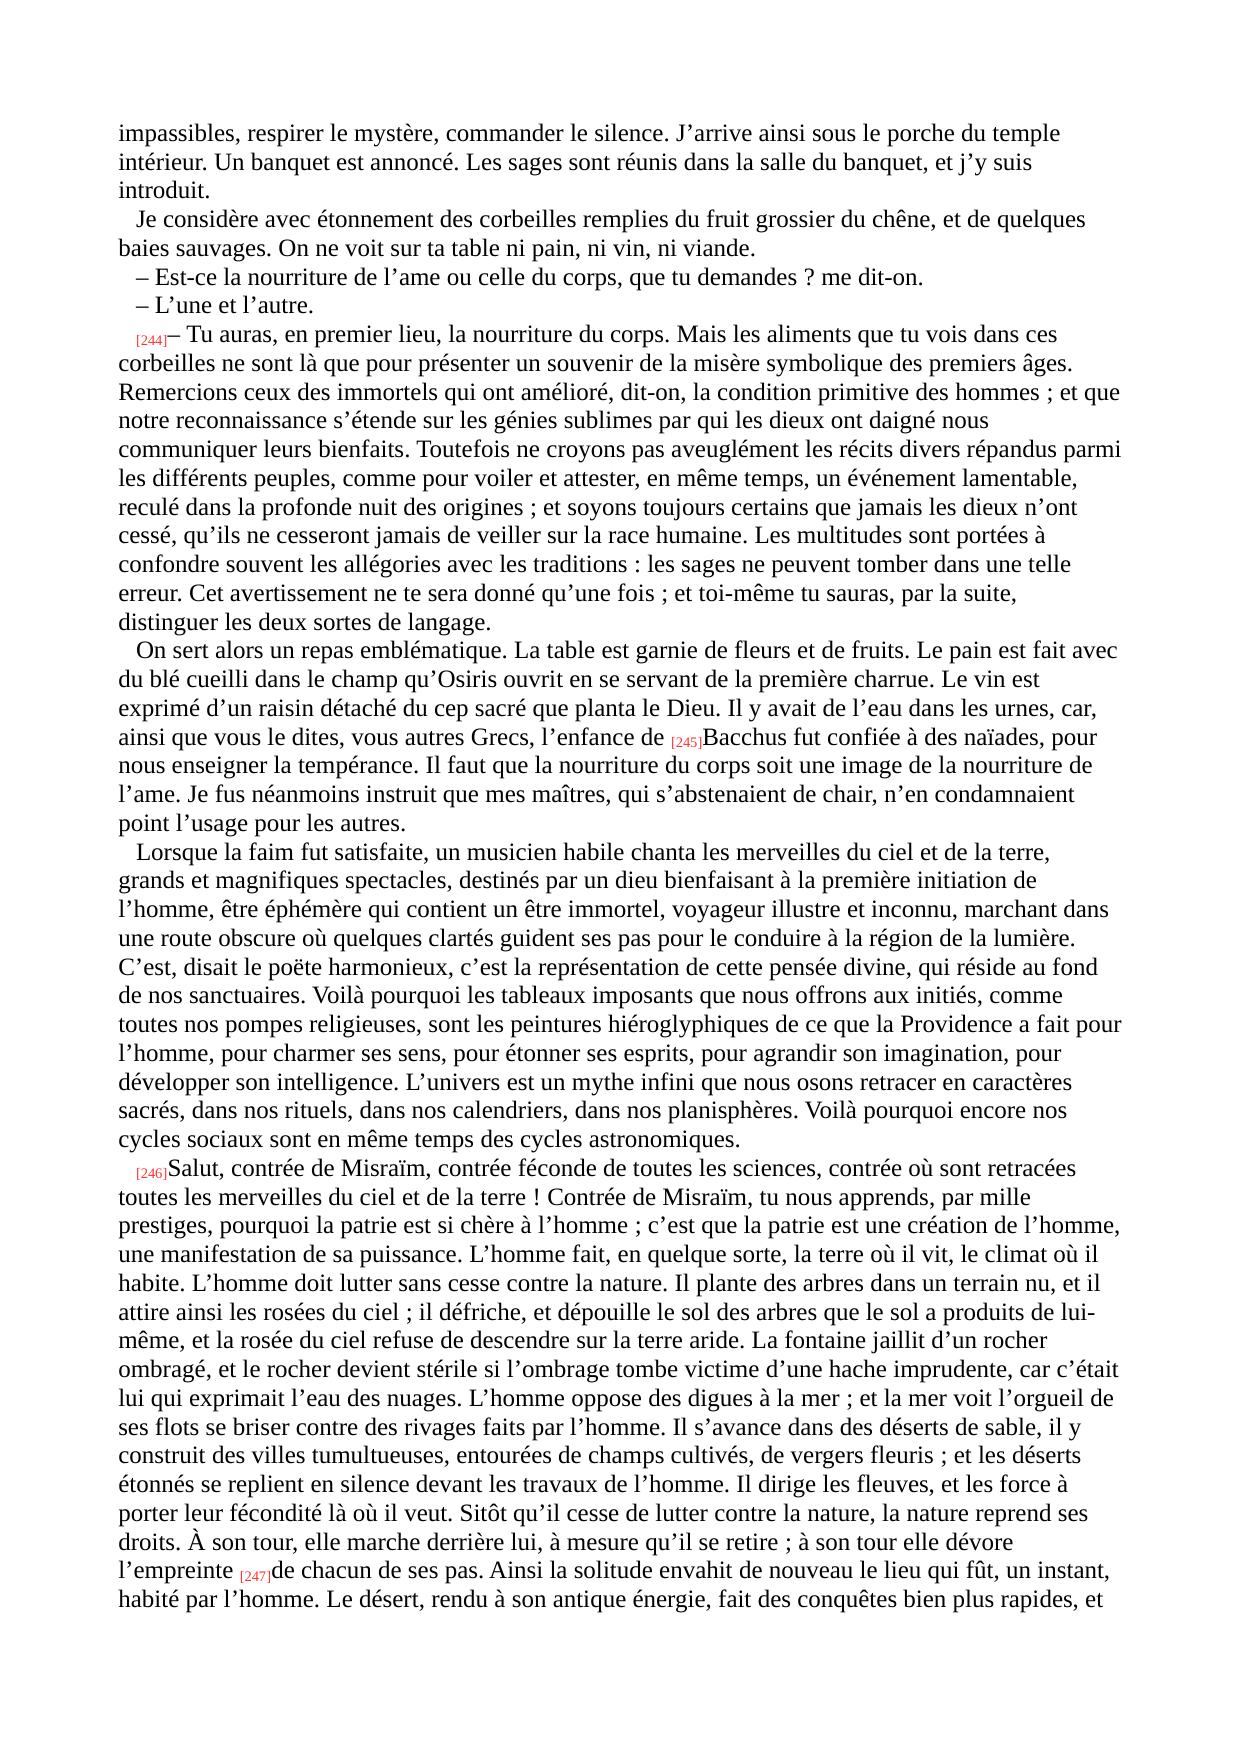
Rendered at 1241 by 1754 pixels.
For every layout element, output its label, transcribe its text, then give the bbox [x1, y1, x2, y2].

text impassibles, respirer le mystère, commander le silence. J’arrive ainsi sous le porche du temple intérieur. Un banquet est annoncé. Les sages sont réunis dans la salle du banquet, et j’y suis introduit. [118, 118, 1122, 204]
text On sert alors un repas emblématique. La table est garnie de fleurs et de fruits. Le pain est fait avec du blé cueilli dans le champ qu’Osiris ouvrit en se servant de la première charrue. Le vin est exprimé d’un raisin détaché du cep sacré que planta le Dieu. Il y avait de l’eau dans les urnes, car, ainsi que vous le dites, vous autres Grecs, l’enfance de [245]Bacchus fut confiée à des naïades, pour nous enseigner la tempérance. Il faut que la nourriture du corps soit une image de la nourriture de l’ame. Je fus néanmoins instruit que mes maîtres, qui s’abstenaient de chair, n’en condamnaient point l’usage pour les autres. [118, 636, 1122, 837]
text [246]Salut, contrée de Misraïm, contrée féconde de toutes les sciences, contrée où sont retracées toutes les merveilles du ciel et de la terre ! Contrée de Misraïm, tu nous apprends, par mille prestiges, pourquoi la patrie est si chère à l’homme ; c’est que la patrie est une création de l’homme, une manifestation de sa puissance. L’homme fait, en quelque sorte, la terre où il vit, le climat où il habite. L’homme doit lutter sans cesse contre la nature. Il plante des arbres dans un terrain nu, et il attire ainsi les rosées du ciel ; il défriche, et dépouille le sol des arbres que le sol a produits de lui-même, et la rosée du ciel refuse de descendre sur la terre aride. La fontaine jaillit d’un rocher ombragé, et le rocher devient stérile si l’ombrage tombe victime d’une hache imprudente, car c’était lui qui exprimait l’eau des nuages. L’homme oppose des digues à la mer ; et la mer voit l’orgueil de ses flots se briser contre des rivages faits par l’homme. Il s’avance dans des déserts de sable, il y construit des villes tumultueuses, entourées de champs cultivés, de vergers fleuris ; et les déserts étonnés se replient en silence devant les travaux de l’homme. Il dirige les fleuves, et les force à porter leur fécondité là où il veut. Sitôt qu’il cesse de lutter contre la nature, la nature reprend ses droits. À son tour, elle marche derrière lui, à mesure qu’il se retire ; à son tour elle dévore l’empreinte [247]de chacun de ses pas. Ainsi la solitude envahit de nouveau le lieu qui fût, un instant, habité par l’homme. Le désert, rendu à son antique énergie, fait des conquêtes bien plus rapides, et [118, 1153, 1122, 1613]
text Je considère avec étonnement des corbeilles remplies du fruit grossier du chêne, et de quelques baies sauvages. On ne voit sur ta table ni pain, ni vin, ni viande. [118, 204, 1122, 262]
text Lorsque la faim fut satisfaite, un musicien habile chanta les merveilles du ciel et de la terre, grands et magnifiques spectacles, destinés par un dieu bienfaisant à la première initiation de l’homme, être éphémère qui contient un être immortel, voyageur illustre et inconnu, marchant dans une route obscure où quelques clartés guident ses pas pour le conduire à la région de la lumière. C’est, disait le poëte harmonieux, c’est la représentation de cette pensée divine, qui réside au fond de nos sanctuaires. Voilà pourquoi les tableaux imposants que nous offrons aux initiés, comme toutes nos pompes religieuses, sont les peintures hiéroglyphiques de ce que la Providence a fait pour l’homme, pour charmer ses sens, pour étonner ses esprits, pour agrandir son imagination, pour développer son intelligence. L’univers est un mythe infini que nous osons retracer en caractères sacrés, dans nos rituels, dans nos calendriers, dans nos planisphères. Voilà pourquoi encore nos cycles sociaux sont en même temps des cycles astronomiques. [118, 837, 1122, 1153]
text – L’une et l’autre. [118, 291, 1122, 319]
text [244]– Tu auras, en premier lieu, la nourriture du corps. Mais les aliments que tu vois dans ces corbeilles ne sont là que pour présenter un souvenir de la misère symbolique des premiers âges. Remercions ceux des immortels qui ont amélioré, dit-on, la condition primitive des hommes ; et que notre reconnaissance s’étende sur les génies sublimes par qui les dieux ont daigné nous communiquer leurs bienfaits. Toutefois ne croyons pas aveuglément les récits divers répandus parmi les différents peuples, comme pour voiler et attester, en même temps, un événement lamentable, reculé dans la profonde nuit des origines ; et soyons toujours certains que jamais les dieux n’ont cessé, qu’ils ne cesseront jamais de veiller sur la race humaine. Les multitudes sont portées à confondre souvent les allégories avec les traditions : les sages ne peuvent tomber dans une telle erreur. Cet avertissement ne te sera donné qu’une fois ; et toi-même tu sauras, par la suite, distinguer les deux sortes de langage. [118, 319, 1122, 636]
text – Est-ce la nourriture de l’ame ou celle du corps, que tu demandes ? me dit-on. [118, 262, 1122, 291]
